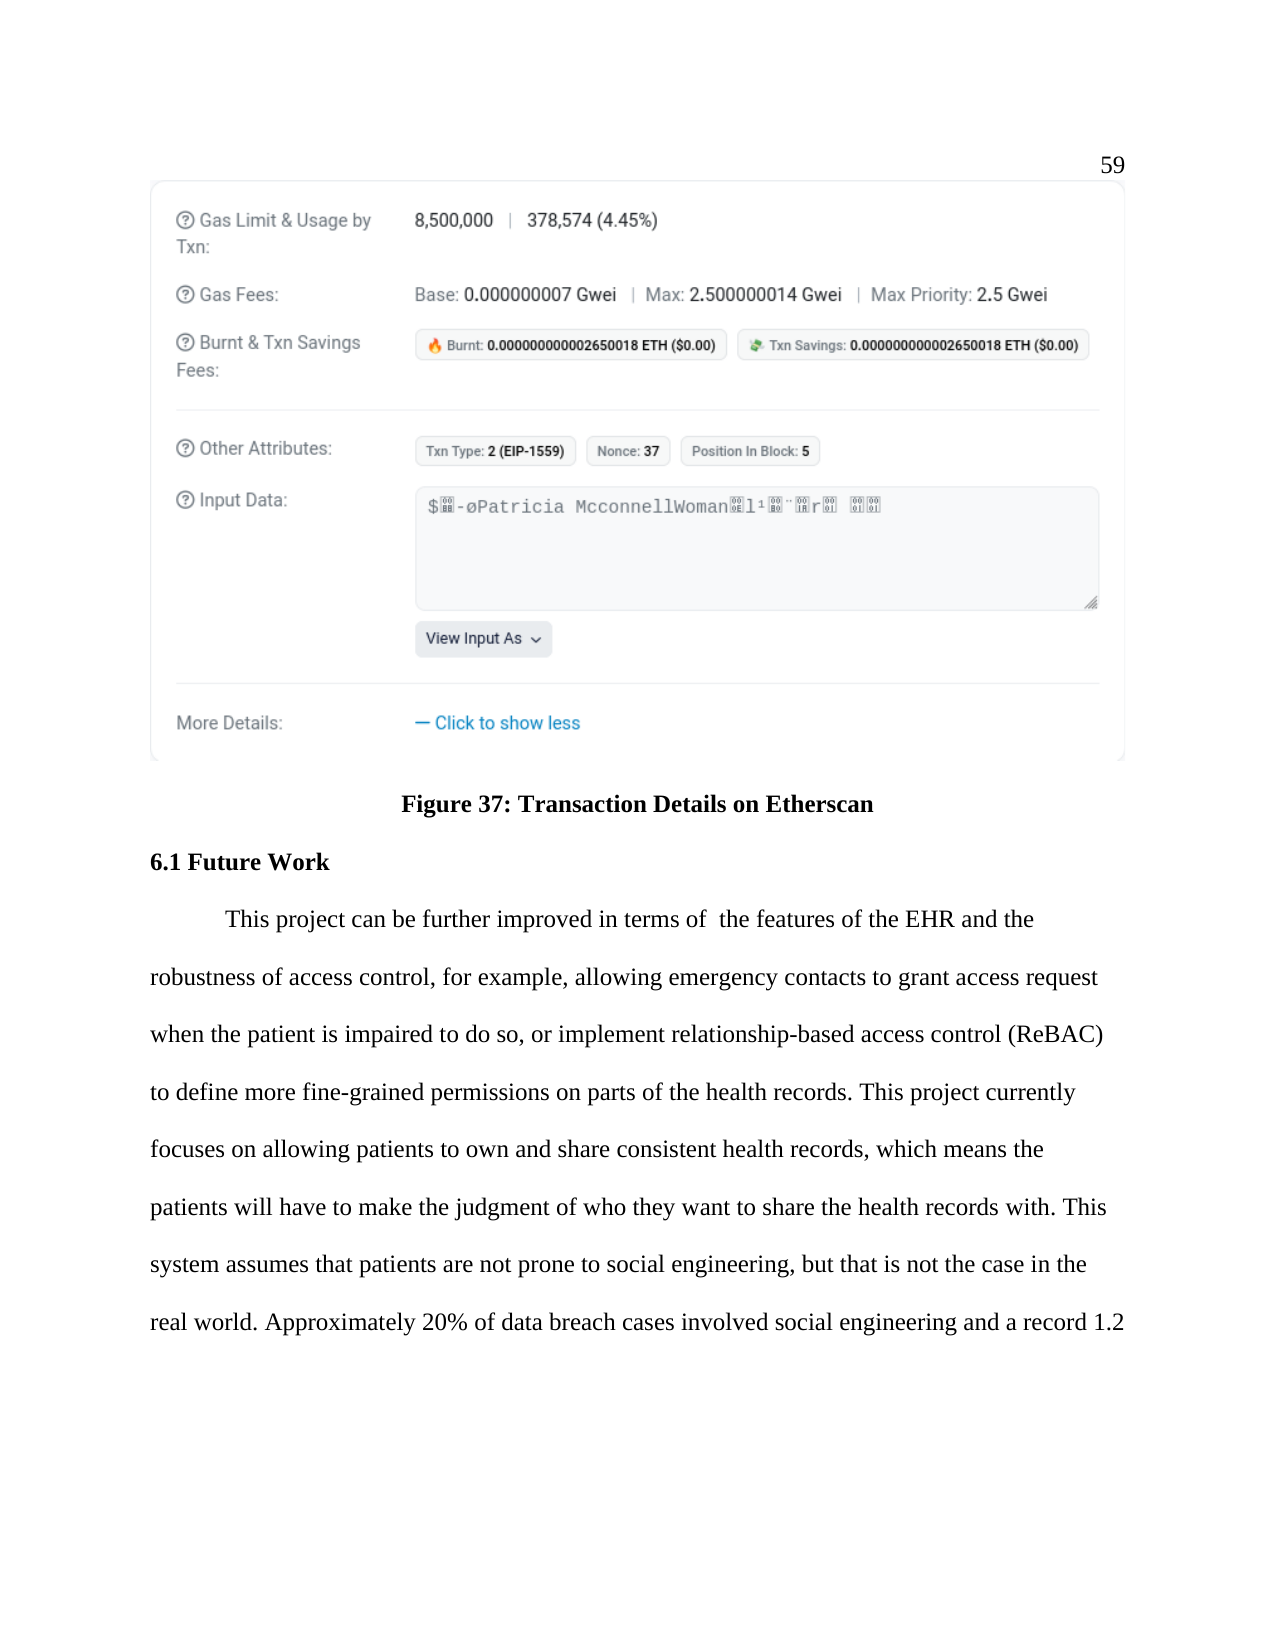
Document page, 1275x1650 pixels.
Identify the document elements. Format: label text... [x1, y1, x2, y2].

picture [150, 180, 1125, 761]
title Figure 37: Transaction Details on Etherscan [150, 761, 1125, 818]
subtitle 6.1 Future Work [150, 818, 1125, 875]
text This project can be further improved in terms of the features of the EHR and the robustness of access control, for example, allowing emergency contacts to grant access request when the patient is impaired to do so, or implement relationship-based access control (ReBAC) to define more fine-grained permissions on parts of the health records. This project currently focuses on allowing patients to own and share consistent health records, which means the patients will have to make the judgment of who they want to share the health records with. This system assumes that patients are not prone to social engineering, but that is not the case in the real world. Approximately 20% of data breach cases involved social engineering and a record 1.2 [150, 904, 1125, 1335]
